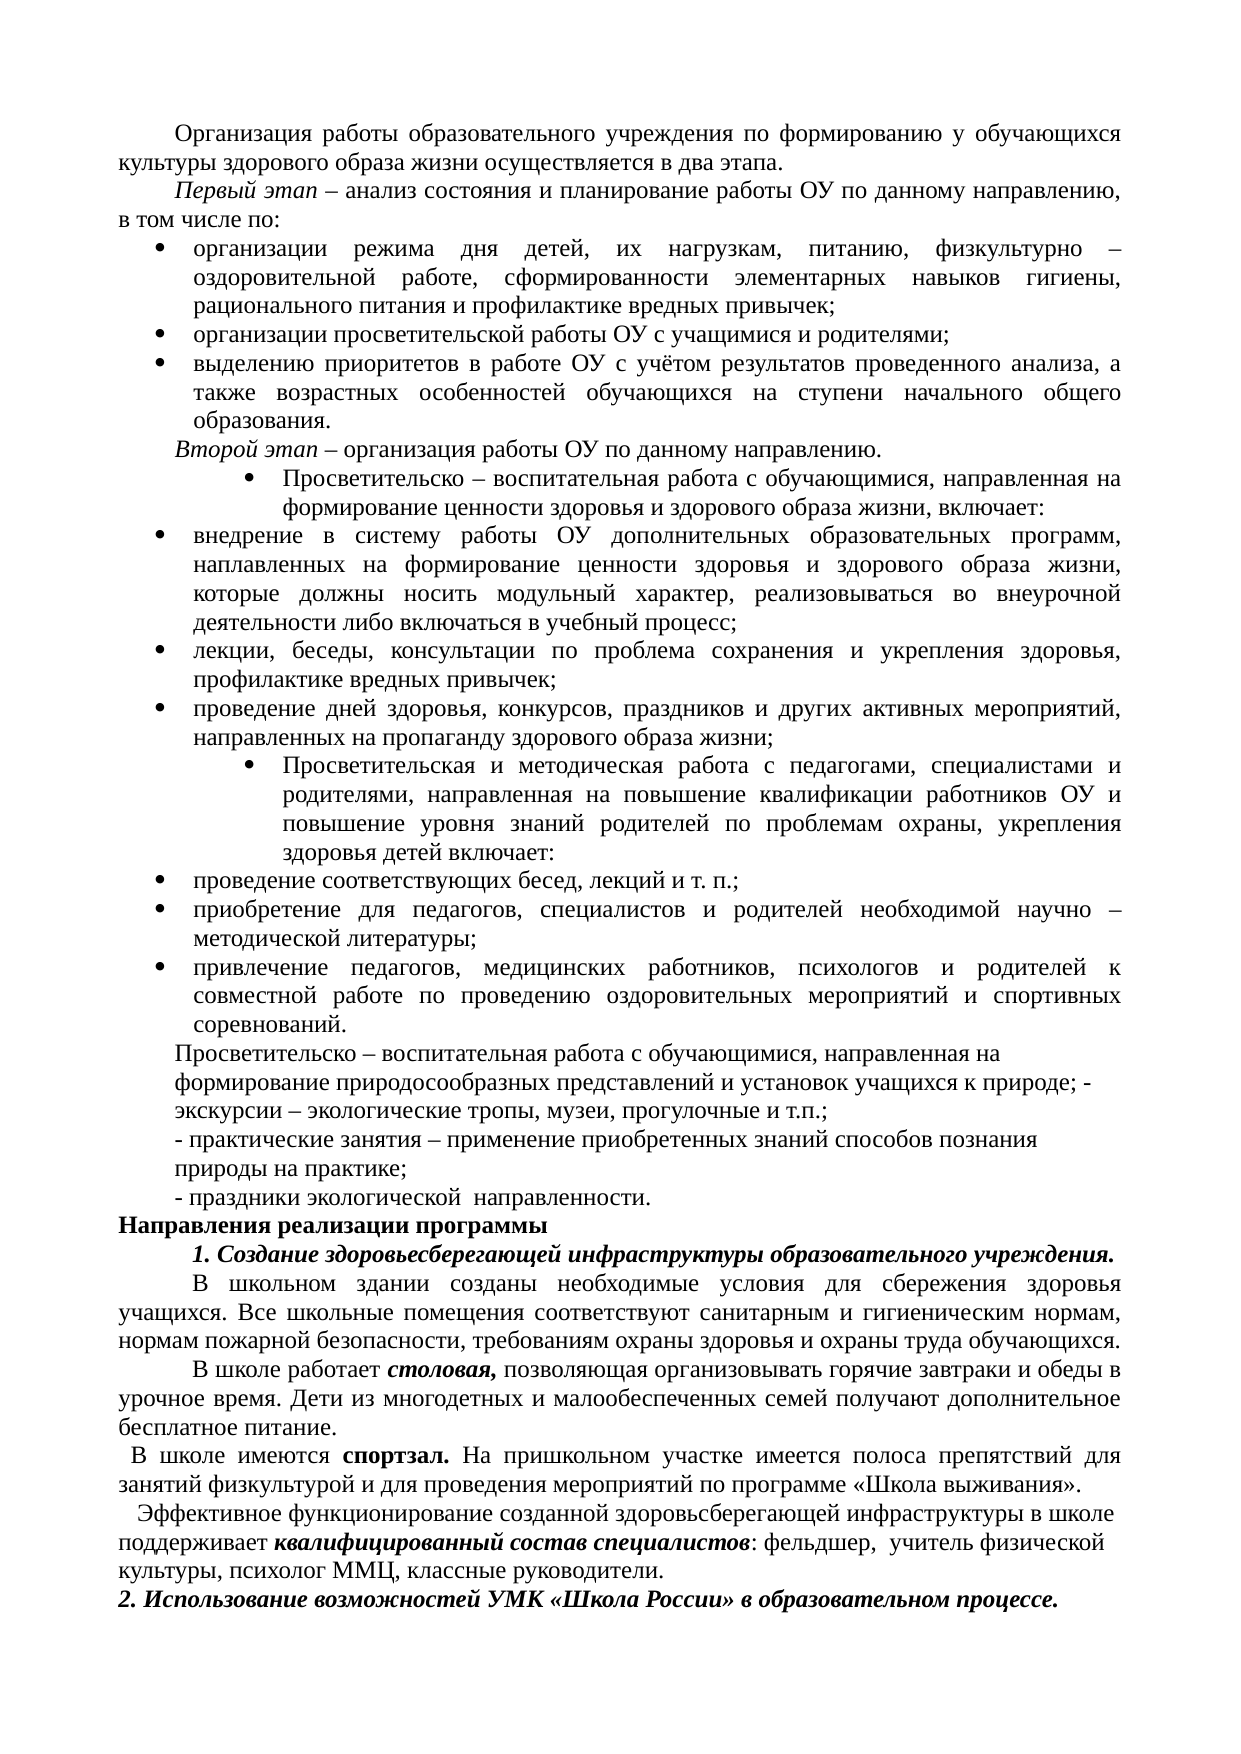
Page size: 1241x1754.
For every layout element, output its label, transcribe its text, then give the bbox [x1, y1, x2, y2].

list приобретение для педагогов, специалистов и родителей необходимой научно – методической литературы; [156, 894, 1122, 952]
text - практические занятия – применение приобретенных знаний способов познания природы на практике; [174, 1124, 1122, 1182]
list лекции, беседы, консультации по проблема сохранения и укрепления здоровья, профилактике вредных привычек; [156, 636, 1122, 693]
text 1. Создание здоровьесберегающей инфраструктуры образовательного учреждения. [118, 1239, 1122, 1268]
text Просветительско – воспитательная работа с обучающимися, направленная на формирование природосообразных представлений и установок учащихся к природе; - экскурсии – экологические тропы, музеи, прогулочные и т.п.; [174, 1038, 1122, 1124]
text Эффективное функционирование созданной здоровьсберегающей инфраструктуры в школе поддерживает квалифицированный состав специалистов: фельдшер, учитель физической культуры, психолог ММЦ, классные руководители. [118, 1498, 1122, 1584]
text Второй этап – организация работы ОУ по данному направлению. [118, 434, 1122, 463]
list организации режима дня детей, их нагрузкам, питанию, физкультурно – оздоровительной работе, сформированности элементарных навыков гигиены, рационального питания и профилактике вредных привычек; [156, 233, 1122, 319]
list привлечение педагогов, медицинских работников, психологов и родителей к совместной работе по проведению оздоровительных мероприятий и спортивных соревнований. [156, 952, 1122, 1038]
list проведение дней здоровья, конкурсов, праздников и других активных мероприятий, направленных на пропаганду здорового образа жизни; [156, 693, 1122, 751]
text Направления реализации программы [118, 1211, 1122, 1239]
text Первый этап – анализ состояния и планирование работы ОУ по данному направлению, в том числе по: [118, 176, 1122, 233]
text В школьном здании созданы необходимые условия для сбережения здоровья учащихся. Все школьные помещения соответствуют санитарным и гигиеническим нормам, нормам пожарной безопасности, требованиям охраны здоровья и охраны труда обучающихся. [118, 1268, 1122, 1354]
text В школе имеются спортзал. На пришкольном участке имеется полоса препятствий для занятий физкультурой и для проведения мероприятий по программе «Школа выживания». [118, 1441, 1122, 1498]
text - праздники экологической направленности. [174, 1182, 1122, 1211]
list Просветительская и методическая работа с педагогами, специалистами и родителями, направленная на повышение квалификации работников ОУ и повышение уровня знаний родителей по проблемам охраны, укрепления здоровья детей включает: [245, 751, 1122, 866]
text Организация работы образовательного учреждения по формированию у обучающихся культуры здорового образа жизни осуществляется в два этапа. [118, 118, 1122, 176]
list внедрение в систему работы ОУ дополнительных образовательных программ, наплавленных на формирование ценности здоровья и здорового образа жизни, которые должны носить модульный характер, реализовываться во внеурочной деятельности либо включаться в учебный процесс; [156, 521, 1122, 636]
list проведение соответствующих бесед, лекций и т. п.; [156, 866, 1122, 894]
list организации просветительской работы ОУ с учащимися и родителями; [156, 319, 1122, 348]
list выделению приоритетов в работе ОУ с учётом результатов проведенного анализа, а также возрастных особенностей обучающихся на ступени начального общего образования. [156, 348, 1122, 434]
list Просветительско – воспитательная работа с обучающимися, направленная на формирование ценности здоровья и здорового образа жизни, включает: [245, 463, 1122, 521]
text 2. Использование возможностей УМК «Школа России» в образовательном процессе. [118, 1584, 1107, 1613]
text В школе работает столовая, позволяющая организовывать горячие завтраки и обеды в урочное время. Дети из многодетных и малообеспеченных семей получают дополнительное бесплатное питание. [118, 1354, 1122, 1441]
